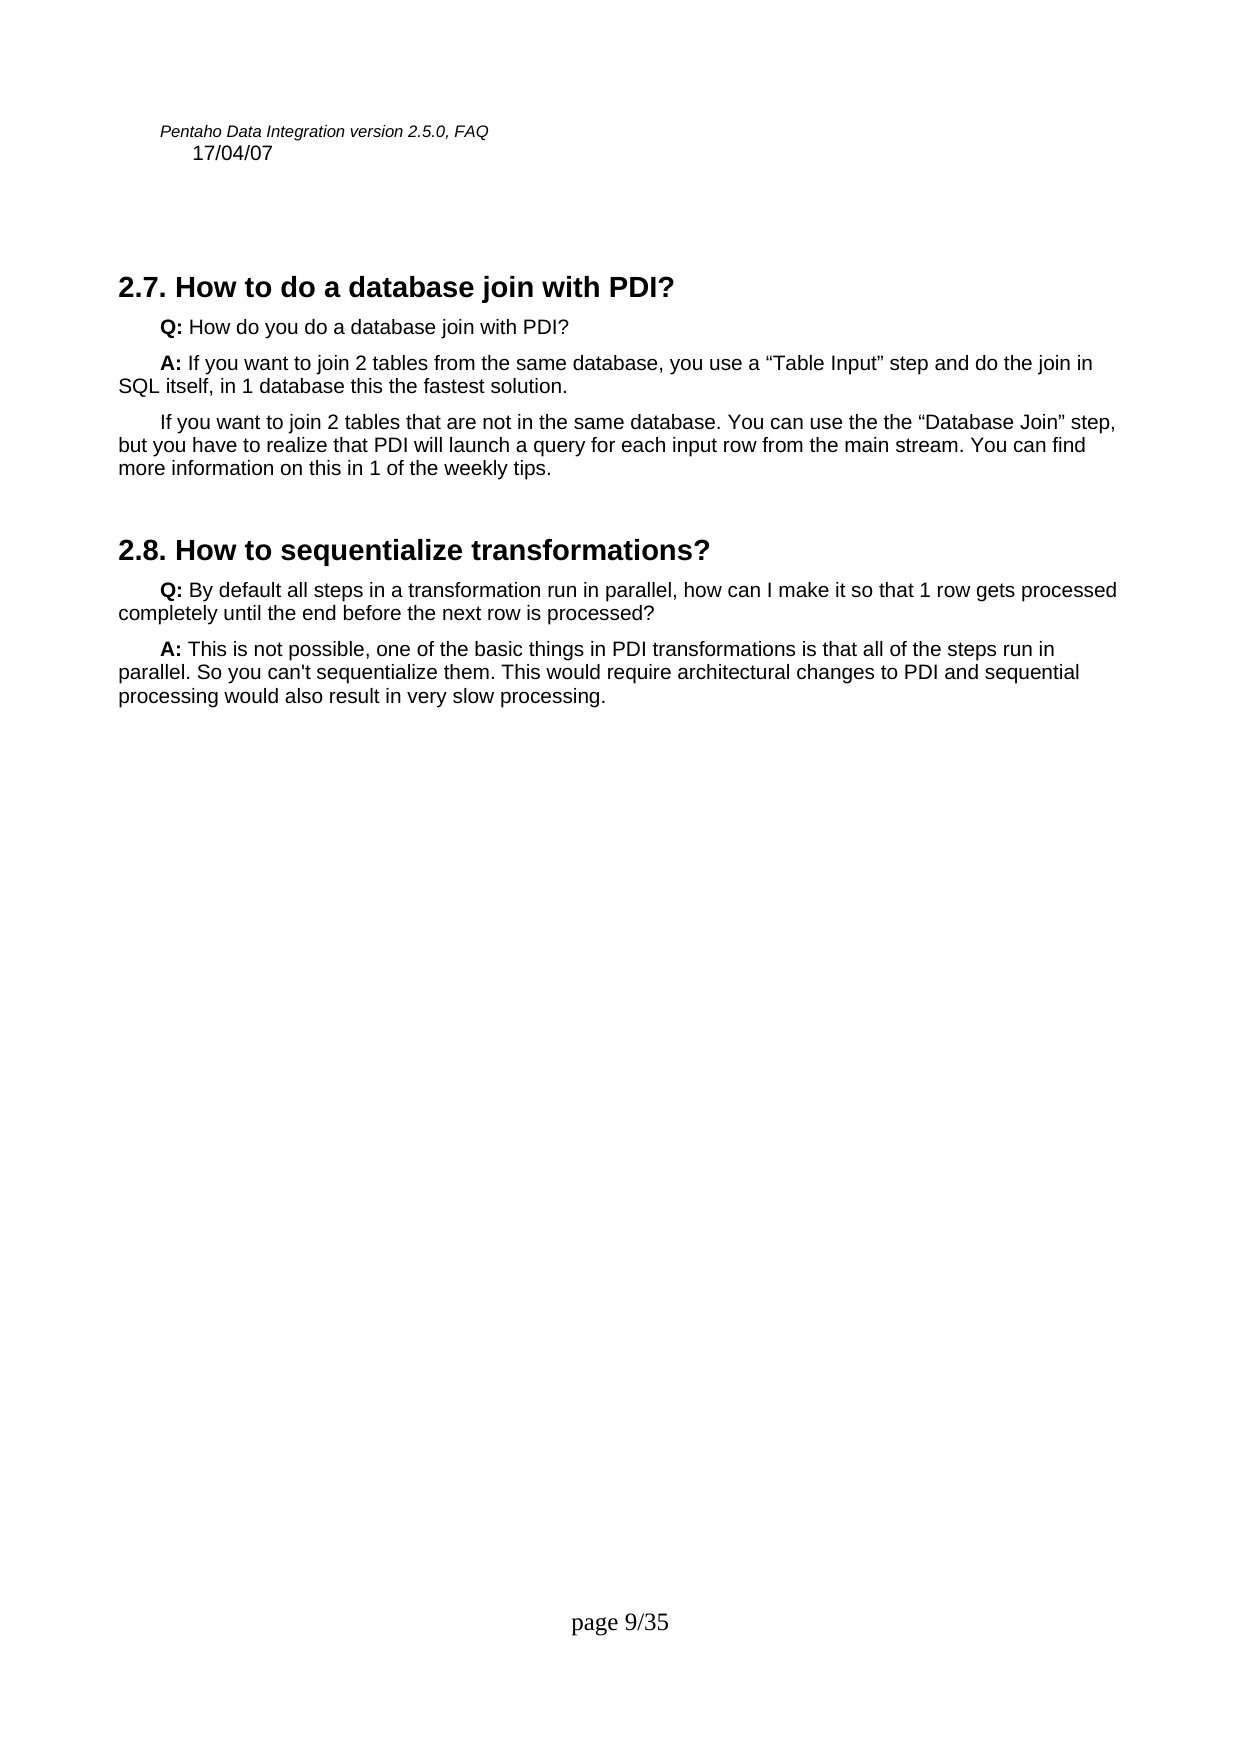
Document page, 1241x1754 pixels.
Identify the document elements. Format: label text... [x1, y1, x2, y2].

text A: If you want to join 2 tables from the same database, you use a “Table Input” step and do the join in SQL itself, in 1 database this the fastest solution. [118, 352, 1122, 398]
text A: This is not possible, one of the basic things in PDI transformations is that all of the steps run in parallel. So you can't sequentialize them. This would require architectural changes to PDI and sequential processing would also result in very slow processing. [118, 638, 1122, 707]
text Q: How do you do a database join with PDI? [118, 316, 1122, 339]
text Q: By default all steps in a transformation run in parallel, how can I make it so that 1 row gets processed completely until the end before the next row is processed? [118, 579, 1122, 625]
subtitle How to do a database join with PDI? [118, 271, 1122, 304]
text If you want to join 2 tables that are not in the same database. You can use the the “Database Join” step, but you have to realize that PDI will launch a query for each input row from the main stream. You can find more information on this in 1 of the weekly tips. [118, 411, 1122, 480]
subtitle How to sequentialize transformations? [118, 534, 1122, 567]
